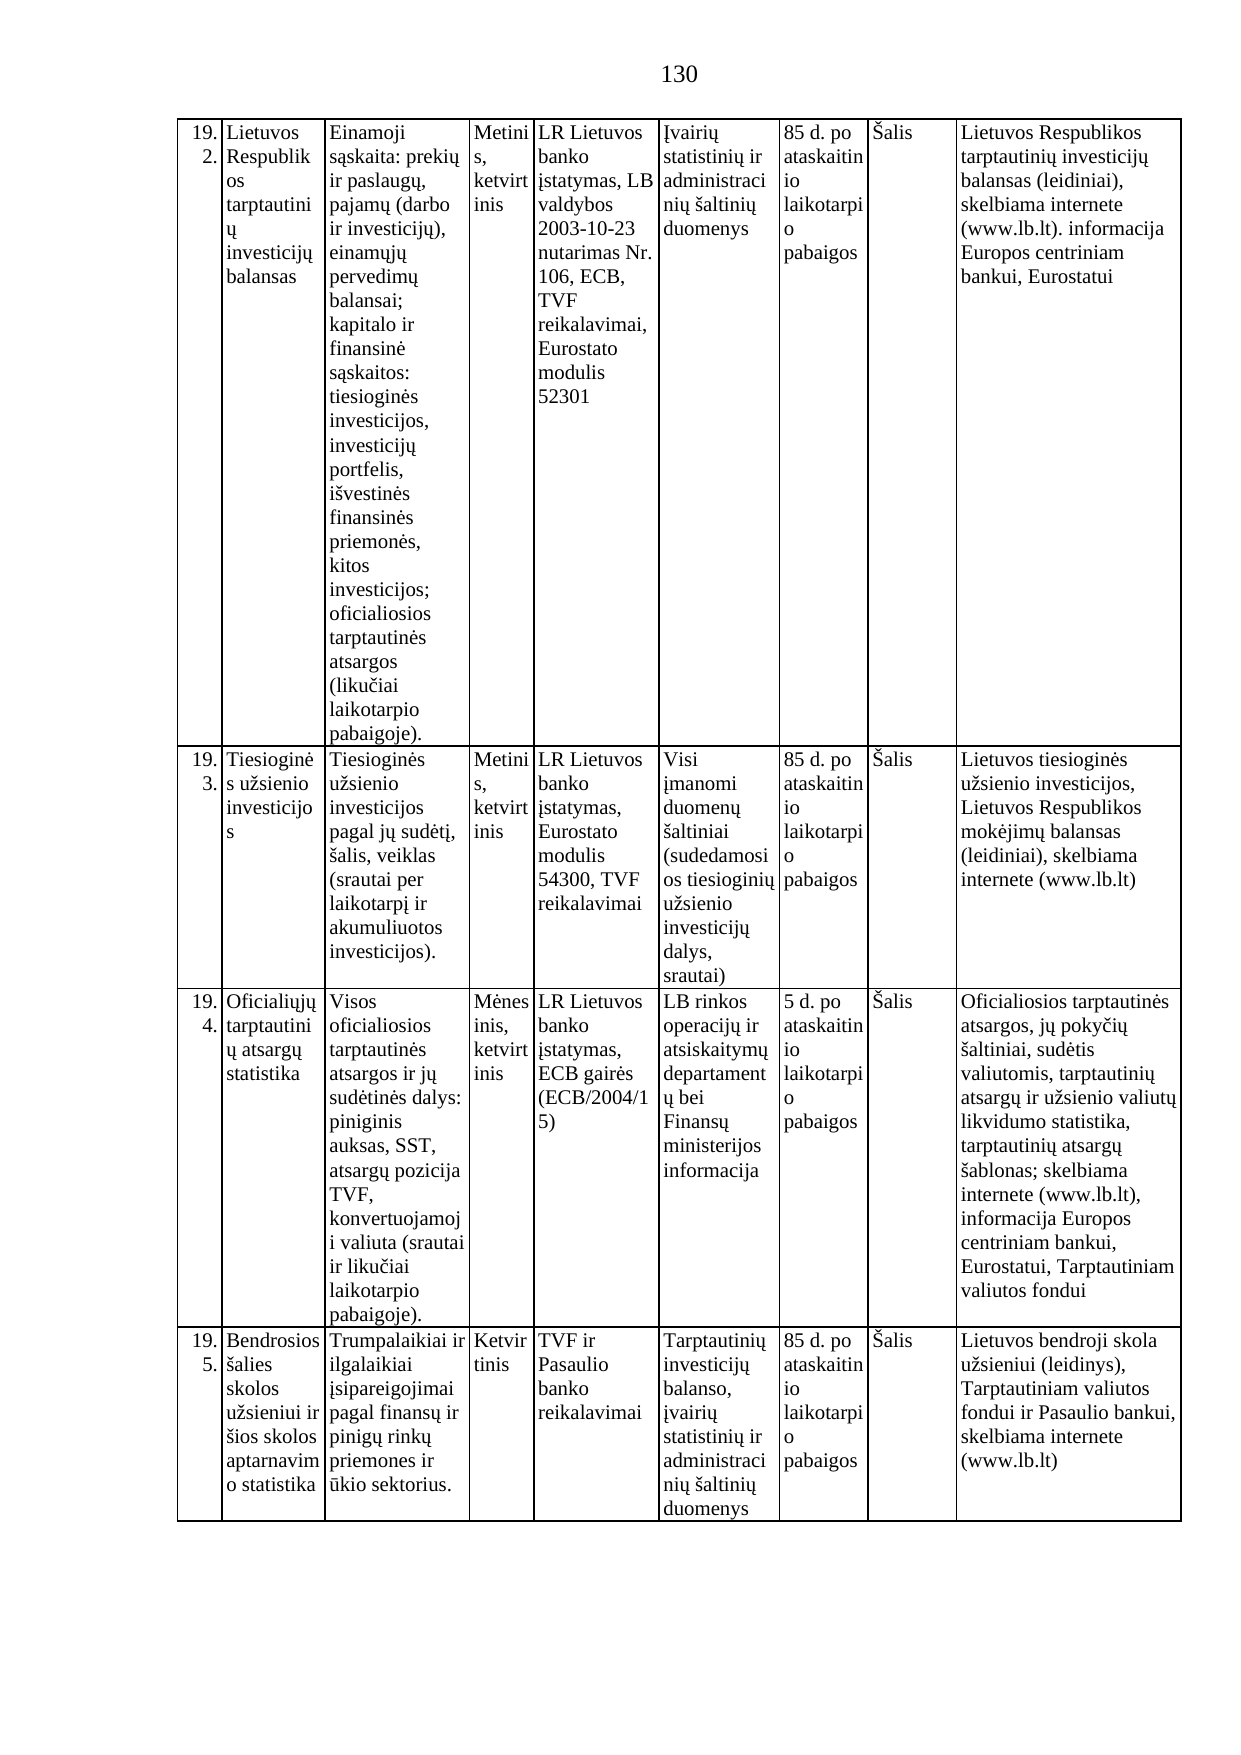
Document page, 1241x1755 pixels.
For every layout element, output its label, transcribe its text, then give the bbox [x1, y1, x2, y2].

table_cell LB rinkos operacijų ir atsiskaitymų departamentų bei Finansų ministerijos informacija [660, 989, 779, 1326]
table_cell Ketvirtinis [470, 1328, 533, 1520]
table_cell 19.4. [178, 989, 221, 1326]
table_cell Šalis [869, 989, 956, 1326]
table_cell Oficialiosios tarptautinės atsargos, jų pokyčių šaltiniai, sudėtis valiutomis, tarptautinių atsargų ir užsienio valiutų likvidumo statistika, tarptautinių atsargų šablonas; skelbiama internete (www.lb.lt), informacija Europos centriniam bankui, Eurostatui, Tarptautiniam valiutos fondui [957, 989, 1180, 1326]
table_cell Šalis [869, 1328, 956, 1520]
table_cell Bendrosios šalies skolos užsieniui ir šios skolos aptarnavimo statistika [223, 1328, 324, 1520]
table_cell 85 d. po ataskaitinio laikotarpio pabaigos [780, 747, 867, 987]
table_cell Lietuvos bendroji skola užsieniui (leidinys), Tarptautiniam valiutos fondui ir Pasaulio bankui, skelbiama internete (www.lb.lt) [957, 1328, 1180, 1520]
table_cell Lietuvos tiesioginės užsienio investicijos, Lietuvos Respublikos mokėjimų balansas (leidiniai), skelbiama internete (www.lb.lt) [957, 747, 1180, 987]
table_cell 19.5. [178, 1328, 221, 1520]
table_cell Lietuvos Respublikos tarptautinių investicijų balansas [223, 120, 324, 745]
table_cell Lietuvos Respublikos tarptautinių investicijų balansas (leidiniai), skelbiama internete (www.lb.lt). informacija Europos centriniam bankui, Eurostatui [957, 120, 1180, 745]
table_cell 19.3. [178, 747, 221, 987]
table_cell TVF ir Pasaulio banko reikalavimai [535, 1328, 658, 1520]
table_cell Šalis [869, 120, 956, 745]
table_cell LR Lietuvos banko įstatymas, LB valdybos 2003-10-23 nutarimas Nr. 106, ECB, TVF reikalavimai, Eurostato modulis 52301 [535, 120, 658, 745]
table_cell 19.2. [178, 120, 221, 745]
table_cell 85 d. po ataskaitinio laikotarpio pabaigos [780, 120, 867, 745]
table_cell Metinis, ketvirtinis [470, 747, 533, 987]
table_cell Mėnesinis, ketvirtinis [470, 989, 533, 1326]
table_cell LR Lietuvos banko įstatymas, Eurostato modulis 54300, TVF reikalavimai [535, 747, 658, 987]
table_cell 85 d. po ataskaitinio laikotarpio pabaigos [780, 1328, 867, 1520]
table_cell 5 d. po ataskaitinio laikotarpio pabaigos [780, 989, 867, 1326]
table_cell Oficialiųjų tarptautinių atsargų statistika [223, 989, 324, 1326]
table_cell LR Lietuvos banko įstatymas, ECB gairės (ECB/2004/15) [535, 989, 658, 1326]
table_cell Tiesioginės užsienio investicijos pagal jų sudėtį, šalis, veiklas (srautai per laikotarpį ir akumuliuotos investicijos). [326, 747, 469, 987]
table_cell Metinis, ketvirtinis [470, 120, 533, 745]
table_cell Trumpalaikiai ir ilgalaikiai įsipareigojimai pagal finansų ir pinigų rinkų priemones ir ūkio sektorius. [326, 1328, 469, 1520]
table_cell Tiesioginės užsienio investicijos [223, 747, 324, 987]
table_cell Šalis [869, 747, 956, 987]
table_cell Įvairių statistinių ir administracinių šaltinių duomenys [660, 120, 779, 745]
